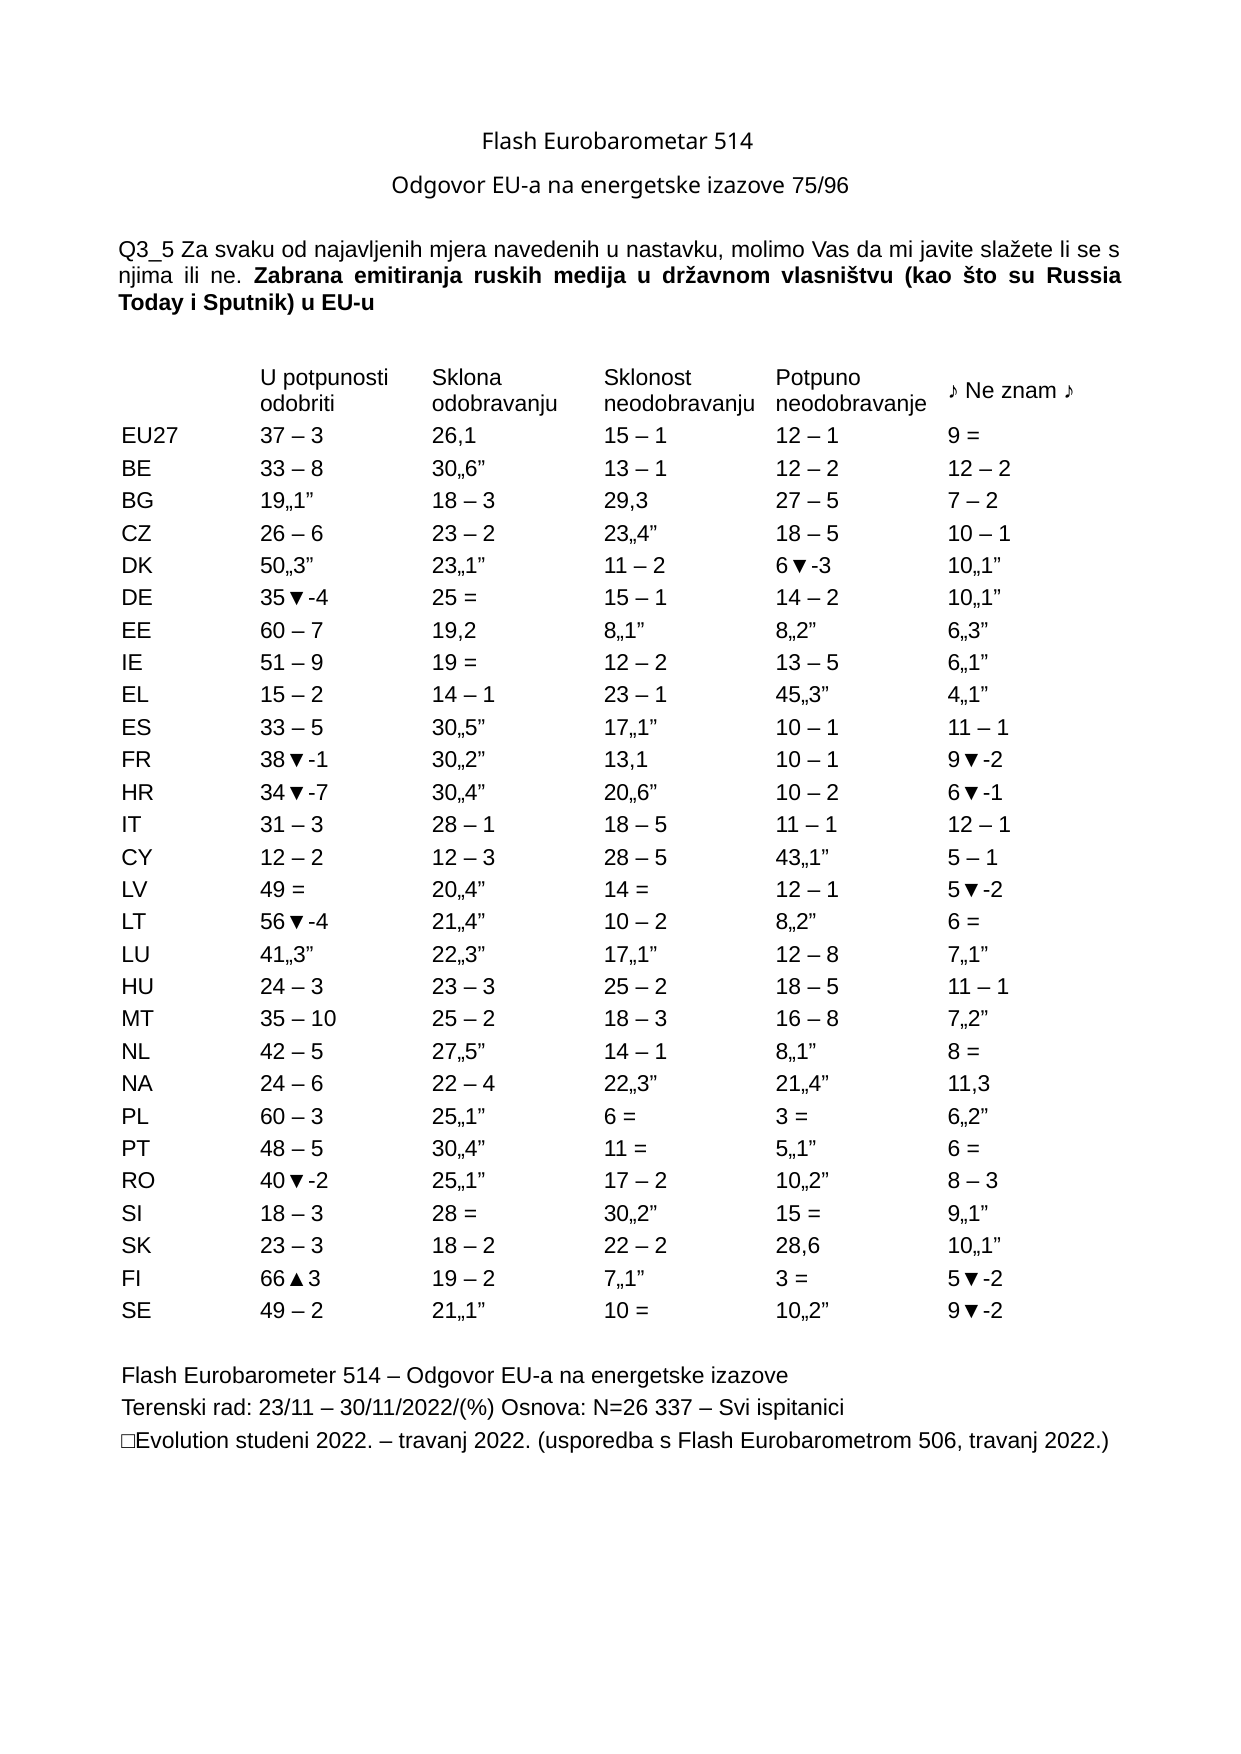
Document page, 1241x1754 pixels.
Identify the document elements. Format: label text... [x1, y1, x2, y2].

table_cell 4„1” [944, 679, 1116, 711]
table_cell 25 = [429, 581, 601, 614]
table_cell BE [118, 452, 257, 484]
table_cell IE [118, 646, 257, 678]
table_cell 8„2” [773, 614, 944, 646]
table_cell 10 – 1 [944, 516, 1116, 549]
table_cell 28,6 [773, 1229, 944, 1262]
table_cell 8„1” [773, 1035, 944, 1067]
table_cell BG [118, 484, 257, 516]
table_cell 22„3” [601, 1067, 772, 1099]
table_cell 18 – 2 [429, 1229, 601, 1262]
table_cell 10„2” [773, 1164, 944, 1197]
table_cell 12 – 2 [601, 646, 772, 678]
table_cell 56▼-4 [257, 905, 429, 938]
table_cell 43„1” [773, 840, 944, 873]
table_cell 14 – 1 [429, 679, 601, 711]
table_cell NA [118, 1067, 257, 1099]
table_cell [429, 1326, 601, 1359]
table_cell 66▲3 [257, 1262, 429, 1294]
table_cell 21„4” [429, 905, 601, 938]
table_cell IT [118, 808, 257, 840]
table_cell 22 – 2 [601, 1229, 772, 1262]
table_cell 18 – 5 [773, 970, 944, 1002]
table_cell 16 – 8 [773, 1003, 944, 1035]
table_cell 10„1” [944, 549, 1116, 581]
table_cell 11 – 1 [773, 808, 944, 840]
table_cell 10 – 1 [773, 711, 944, 743]
table_cell 60 – 3 [257, 1100, 429, 1132]
table_header ♪ Ne znam ♪ [944, 361, 1116, 419]
table_cell RO [118, 1164, 257, 1197]
table_cell 9▼-2 [944, 1294, 1116, 1326]
table_cell 8„2” [773, 905, 944, 938]
table_cell 23 – 1 [601, 679, 772, 711]
table_cell HU [118, 970, 257, 1002]
table_cell 12 – 2 [944, 452, 1116, 484]
table_cell 30„4” [429, 1132, 601, 1164]
table_header [118, 361, 257, 419]
table_cell 38▼-1 [257, 743, 429, 776]
table_cell 35▼-4 [257, 581, 429, 614]
table_cell 28 – 5 [601, 840, 772, 873]
table_cell Terenski rad: 23/11 – 30/11/2022/(%) Osnova: N=26 337 – Svi ispitanici [118, 1391, 1116, 1423]
table_cell 23 – 2 [429, 516, 601, 549]
table_cell 15 – 1 [601, 581, 772, 614]
table_cell EL [118, 679, 257, 711]
table_cell 48 – 5 [257, 1132, 429, 1164]
table_cell 14 – 1 [601, 1035, 772, 1067]
table_cell 12 – 1 [773, 873, 944, 905]
table_cell 14 – 2 [773, 581, 944, 614]
table_cell 7„2” [944, 1003, 1116, 1035]
table_cell 24 – 6 [257, 1067, 429, 1099]
table_cell 7 – 2 [944, 484, 1116, 516]
table_cell 20„6” [601, 776, 772, 808]
table_cell 60 – 7 [257, 614, 429, 646]
table_cell 18 – 3 [429, 484, 601, 516]
table_header U potpunosti odobriti [257, 361, 429, 419]
table_cell 25 – 2 [601, 970, 772, 1002]
table_cell 13 – 1 [601, 452, 772, 484]
table_cell 20„4” [429, 873, 601, 905]
table_cell 27„5” [429, 1035, 601, 1067]
table_cell 3 = [773, 1262, 944, 1294]
table_cell 17„1” [601, 711, 772, 743]
table_cell EE [118, 614, 257, 646]
table_cell 18 – 5 [601, 808, 772, 840]
text Q3_5 Za svaku od najavljenih mjera navedenih u nastavku, molimo Vas da mi javite slažete li se s njima ili ne. Zabrana emitiranja ruskih medija u državnom vlasništvu (kao što su Russia Today i Sputnik) u EU-u [118, 236, 1122, 315]
table_cell 17 – 2 [601, 1164, 772, 1197]
table_cell 27 – 5 [773, 484, 944, 516]
table_cell [601, 1326, 772, 1359]
table_cell 10 – 2 [773, 776, 944, 808]
table_cell 8„1” [601, 614, 772, 646]
table_cell 26 – 6 [257, 516, 429, 549]
table_cell 49 – 2 [257, 1294, 429, 1326]
table_cell FI [118, 1262, 257, 1294]
table_cell 34▼-7 [257, 776, 429, 808]
table_cell 25„1” [429, 1100, 601, 1132]
table_cell [944, 1326, 1116, 1359]
table_cell 10„1” [944, 1229, 1116, 1262]
table_cell 17„1” [601, 938, 772, 970]
table_cell 31 – 3 [257, 808, 429, 840]
table_cell 6„3” [944, 614, 1116, 646]
table_cell LV [118, 873, 257, 905]
table_cell 9 = [944, 419, 1116, 452]
table_cell 30„5” [429, 711, 601, 743]
table_cell 9▼-2 [944, 743, 1116, 776]
table_cell 11 – 1 [944, 970, 1116, 1002]
table_cell 23 – 3 [257, 1229, 429, 1262]
table_cell 51 – 9 [257, 646, 429, 678]
table_cell 30„4” [429, 776, 601, 808]
table_cell 19 – 2 [429, 1262, 601, 1294]
table_cell CY [118, 840, 257, 873]
table_cell 12 – 1 [773, 419, 944, 452]
table_cell 11 – 2 [601, 549, 772, 581]
table_cell SE [118, 1294, 257, 1326]
table_cell 30„6” [429, 452, 601, 484]
table_cell CZ [118, 516, 257, 549]
table_cell DE [118, 581, 257, 614]
table_cell 23„4” [601, 516, 772, 549]
table_cell 28 = [429, 1197, 601, 1229]
table_cell FR [118, 743, 257, 776]
table_cell 45„3” [773, 679, 944, 711]
table_cell 11 = [601, 1132, 772, 1164]
table_cell [118, 1326, 257, 1359]
table_cell 22 – 4 [429, 1067, 601, 1099]
table_cell HR [118, 776, 257, 808]
table_cell 8 – 3 [944, 1164, 1116, 1197]
table_cell 12 – 8 [773, 938, 944, 970]
table_cell 6▼-1 [944, 776, 1116, 808]
table_cell 40▼-2 [257, 1164, 429, 1197]
table_cell 10 – 1 [773, 743, 944, 776]
table_cell □Evolution studeni 2022. – travanj 2022. (usporedba s Flash Eurobarometrom 506, travanj 2022.) [118, 1424, 1116, 1456]
table_cell 37 – 3 [257, 419, 429, 452]
table_cell PT [118, 1132, 257, 1164]
table_cell MT [118, 1003, 257, 1035]
table_cell 29,3 [601, 484, 772, 516]
table_cell 33 – 5 [257, 711, 429, 743]
table_cell 12 – 2 [257, 840, 429, 873]
table_cell DK [118, 549, 257, 581]
table_cell 30„2” [429, 743, 601, 776]
table_cell 11,3 [944, 1067, 1116, 1099]
table_cell 5 – 1 [944, 840, 1116, 873]
table_cell 28 – 1 [429, 808, 601, 840]
table_cell 42 – 5 [257, 1035, 429, 1067]
table_cell ES [118, 711, 257, 743]
table_cell [257, 1326, 429, 1359]
table_cell 7„1” [944, 938, 1116, 970]
table_cell 7„1” [601, 1262, 772, 1294]
table_cell 23 – 3 [429, 970, 601, 1002]
table_cell 5„1” [773, 1132, 944, 1164]
table_cell 6 = [944, 1132, 1116, 1164]
table_cell 12 – 1 [944, 808, 1116, 840]
table_cell 50„3” [257, 549, 429, 581]
table_header Sklonost neodobravanju [601, 361, 772, 419]
table_cell 19,2 [429, 614, 601, 646]
table_cell 10 – 2 [601, 905, 772, 938]
table_cell NL [118, 1035, 257, 1067]
table_cell 6 = [944, 905, 1116, 938]
table_cell 30„2” [601, 1197, 772, 1229]
table_cell EU27 [118, 419, 257, 452]
table_header Potpuno neodobravanje [773, 361, 944, 419]
table_cell 14 = [601, 873, 772, 905]
table_cell PL [118, 1100, 257, 1132]
table_cell 18 – 3 [257, 1197, 429, 1229]
table_cell 10„2” [773, 1294, 944, 1326]
table_cell 21„1” [429, 1294, 601, 1326]
table_cell 15 – 1 [601, 419, 772, 452]
table_header Sklona odobravanju [429, 361, 601, 419]
table_cell 25 – 2 [429, 1003, 601, 1035]
table_cell 35 – 10 [257, 1003, 429, 1035]
table_cell 15 = [773, 1197, 944, 1229]
table_cell Flash Eurobarometer 514 – Odgovor EU-a na energetske izazove [118, 1359, 1116, 1391]
table_cell 18 – 5 [773, 516, 944, 549]
table_cell 12 – 2 [773, 452, 944, 484]
table_cell 19„1” [257, 484, 429, 516]
table_cell SI [118, 1197, 257, 1229]
table_cell 5▼-2 [944, 873, 1116, 905]
table_cell 21„4” [773, 1067, 944, 1099]
table_cell 10 = [601, 1294, 772, 1326]
table_cell 5▼-2 [944, 1262, 1116, 1294]
table_cell 49 = [257, 873, 429, 905]
table_cell LT [118, 905, 257, 938]
table_cell 18 – 3 [601, 1003, 772, 1035]
table_cell 6▼-3 [773, 549, 944, 581]
table_cell 6 = [601, 1100, 772, 1132]
table_cell 3 = [773, 1100, 944, 1132]
table_cell 25„1” [429, 1164, 601, 1197]
table_cell 15 – 2 [257, 679, 429, 711]
table_cell 22„3” [429, 938, 601, 970]
table_cell 41„3” [257, 938, 429, 970]
table_cell [773, 1326, 944, 1359]
table_cell 6„2” [944, 1100, 1116, 1132]
table_cell 10„1” [944, 581, 1116, 614]
table_cell 26,1 [429, 419, 601, 452]
table_cell 13,1 [601, 743, 772, 776]
table_cell 11 – 1 [944, 711, 1116, 743]
table_cell 33 – 8 [257, 452, 429, 484]
table_cell 19 = [429, 646, 601, 678]
table_cell 13 – 5 [773, 646, 944, 678]
table_cell 9„1” [944, 1197, 1116, 1229]
table_cell SK [118, 1229, 257, 1262]
table_cell 8 = [944, 1035, 1116, 1067]
table_cell 12 – 3 [429, 840, 601, 873]
table_cell 23„1” [429, 549, 601, 581]
table_cell 6„1” [944, 646, 1116, 678]
table_cell LU [118, 938, 257, 970]
table_cell 24 – 3 [257, 970, 429, 1002]
